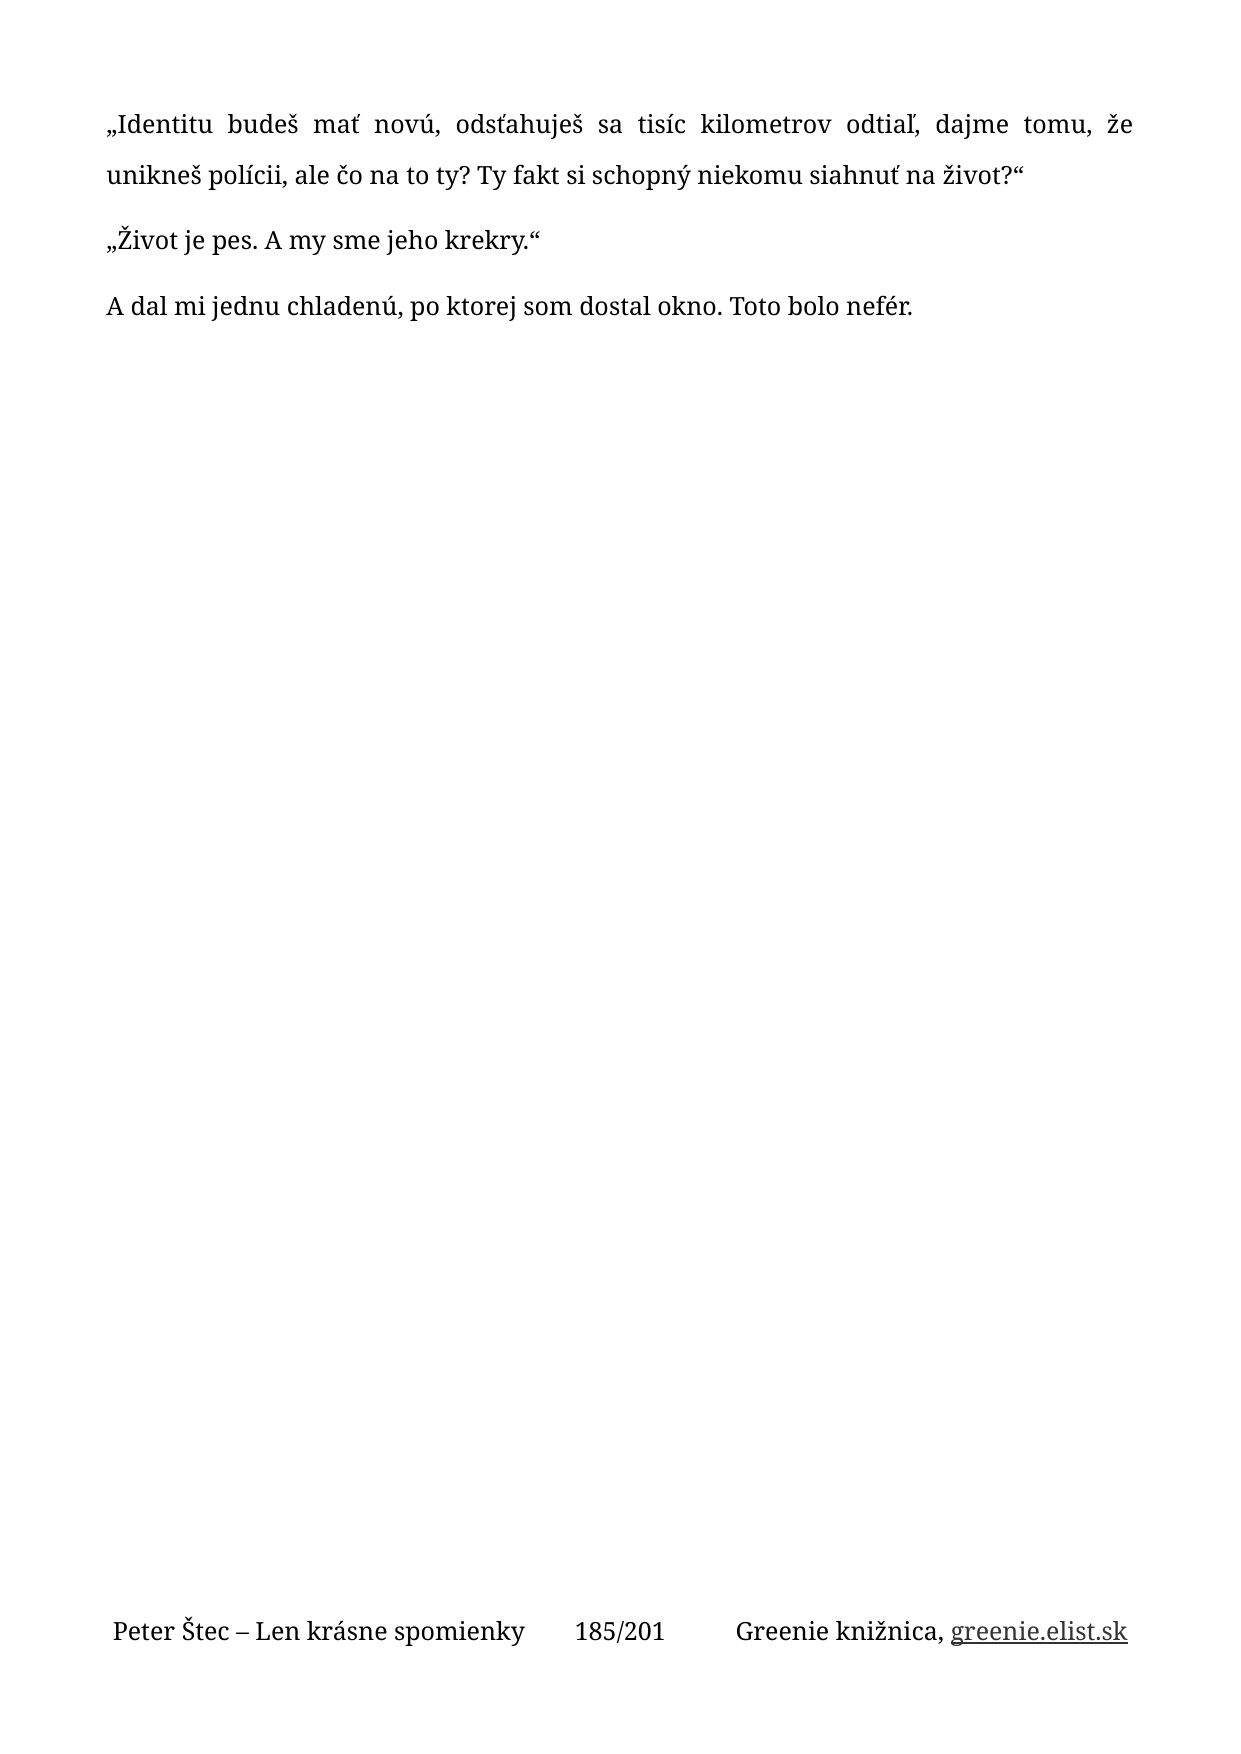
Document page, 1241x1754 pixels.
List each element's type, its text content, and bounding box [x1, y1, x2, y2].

text „Identitu budeš mať novú, odsťahuješ sa tisíc kilometrov odtiaľ, dajme tomu, že unikneš polícii, ale čo na to ty? Ty fakt si schopný niekomu siahnuť na život?“ [106, 106, 1134, 191]
text A dal mi jednu chladenú, po ktorej som dostal okno. Toto bolo nefér. [106, 288, 1134, 323]
text „Život je pes. A my sme jeho krekry.“ [106, 223, 1134, 257]
